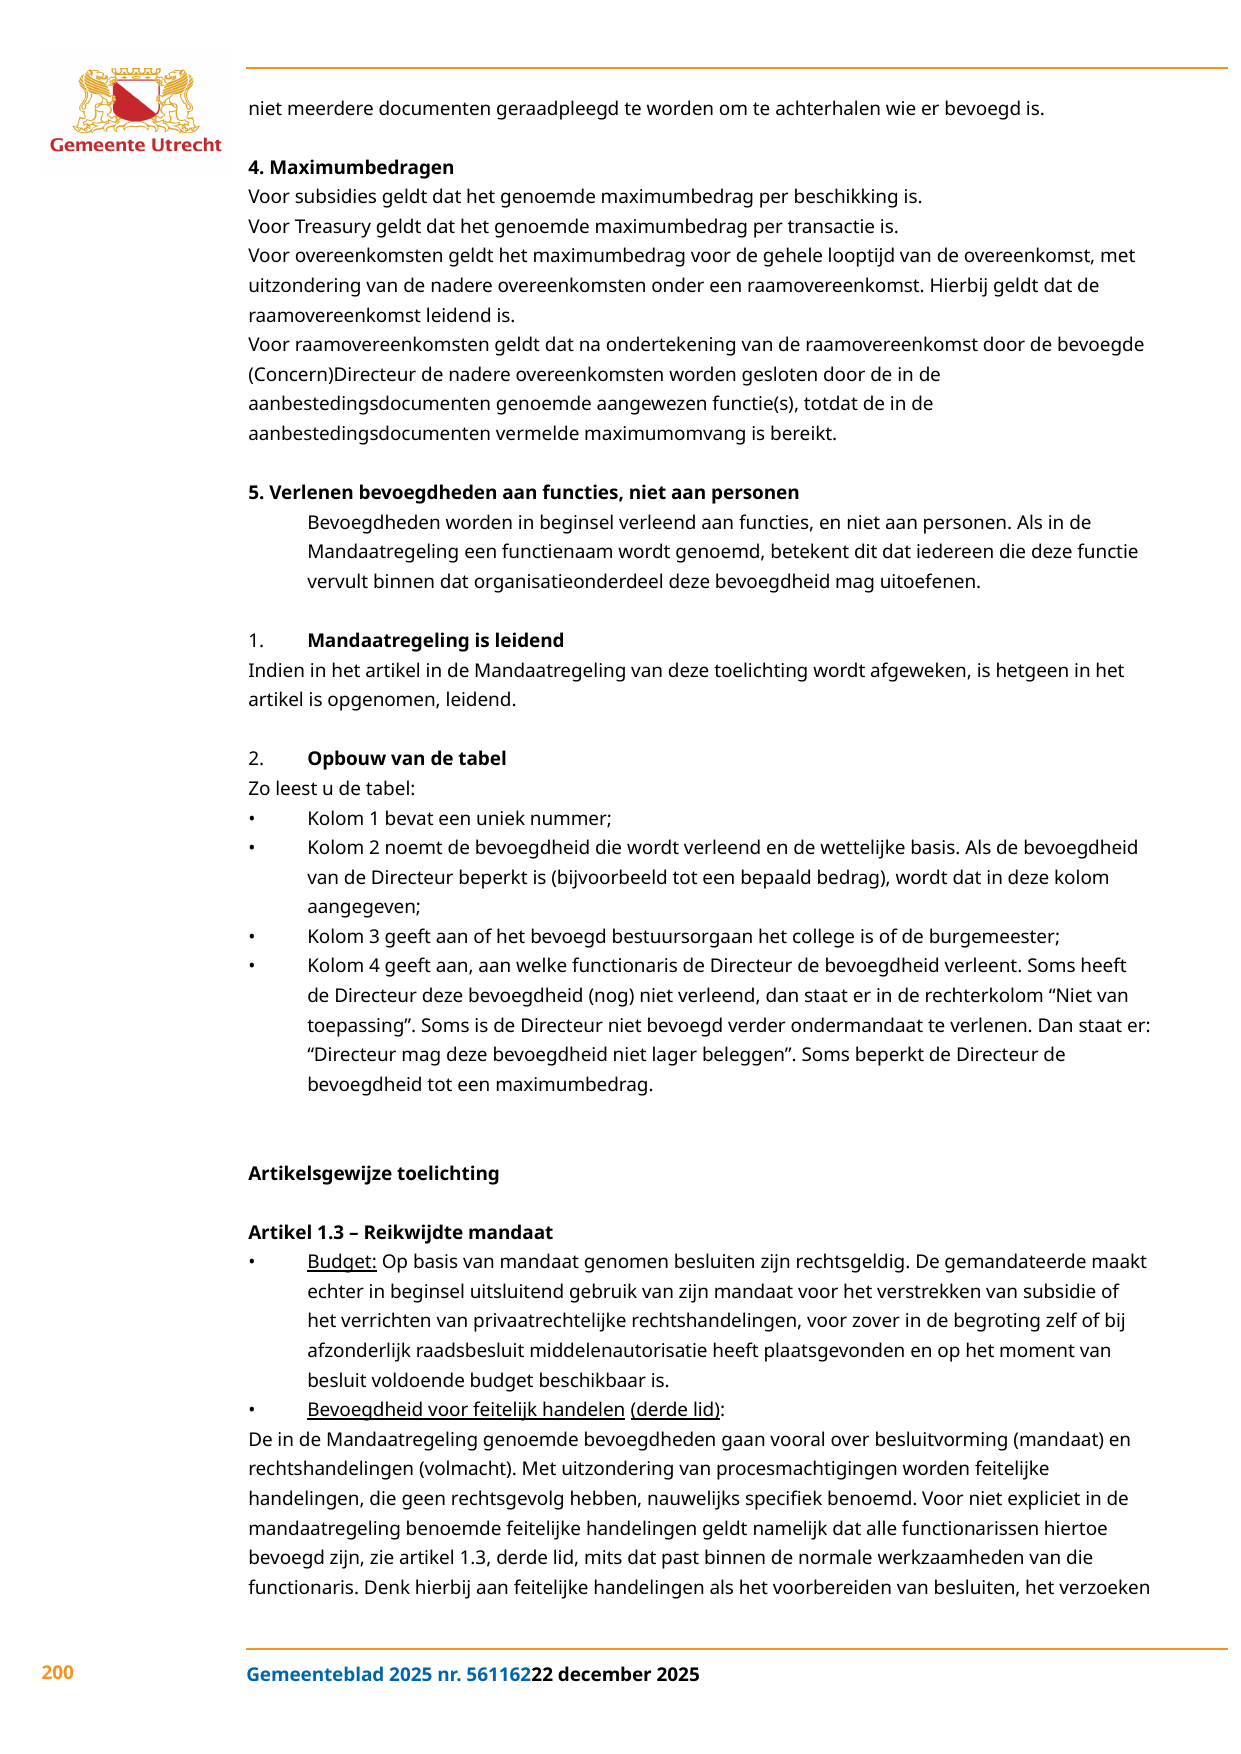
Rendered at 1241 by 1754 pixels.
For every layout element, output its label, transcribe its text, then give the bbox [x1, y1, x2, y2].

text Artikel 1.3 – Reikwijdte mandaat [248, 1219, 1152, 1245]
text Artikelsgewijze toelichting [248, 1160, 1152, 1186]
list Kolom 2 noemt de bevoegdheid die wordt verleend en de wettelijke basis. Als de bevoegdheid van de Directeur beperkt is (bijvoorbeeld tot een bepaald bedrag), wordt dat in deze kolom aangegeven; [248, 834, 1152, 919]
list Kolom 3 geeft aan of het bevoegd bestuursorgaan het college is of de burgemeester; [248, 923, 1152, 949]
list Budget: Op basis van mandaat genomen besluiten zijn rechtsgeldig. De gemandateerde maakt echter in beginsel uitsluitend gebruik van zijn mandaat voor het verstrekken van subsidie of het verrichten van privaatrechtelijke rechtshandelingen, voor zover in de begroting zelf of bij afzonderlijk raadsbesluit middelenautorisatie heeft plaatsgevonden en op het moment van besluit voldoende budget beschikbaar is. [248, 1248, 1152, 1393]
text Voor raamovereenkomsten geldt dat na ondertekening van de raamovereenkomst door de bevoegde (Concern)Directeur de nadere overeenkomsten worden gesloten door de in de aanbestedingsdocumenten genoemde aangewezen functie(s), totdat de in de aanbestedingsdocumenten vermelde maximumomvang is bereikt. [248, 331, 1152, 446]
text 5. Verlenen bevoegdheden aan functies, niet aan personen [248, 479, 1152, 505]
list Kolom 1 bevat een uniek nummer; [248, 805, 1152, 831]
text De in de Mandaatregeling genoemde bevoegdheden gaan vooral over besluitvorming (mandaat) en rechtshandelingen (volmacht). Met uitzondering van procesmachtigingen worden feitelijke handelingen, die geen rechtsgevolg hebben, nauwelijks specifiek benoemd. Voor niet expliciet in de mandaatregeling benoemde feitelijke handelingen geldt namelijk dat alle functionarissen hiertoe bevoegd zijn, zie artikel 1.3, derde lid, mits dat past binnen de normale werkzaamheden van die functionaris. Denk hierbij aan feitelijke handelingen als het voorbereiden van besluiten, het verzoeken [248, 1426, 1152, 1600]
text Voor overeenkomsten geldt het maximumbedrag voor de gehele looptijd van de overeenkomst, met uitzondering van de nadere overeenkomsten onder een raamovereenkomst. Hierbij geldt dat de raamovereenkomst leidend is. [248, 243, 1152, 328]
list Mandaatregeling is leidend [248, 627, 1152, 653]
text Voor subsidies geldt dat het genoemde maximumbedrag per beschikking is. [248, 183, 1152, 209]
text 4. Maximumbedragen [248, 154, 1152, 180]
picture [41, 47, 231, 172]
text Zo leest u de tabel: [248, 775, 1152, 801]
text Indien in het artikel in de Mandaatregeling van deze toelichting wordt afgeweken, is hetgeen in het artikel is opgenomen, leidend. [248, 657, 1152, 712]
list Bevoegdheden worden in beginsel verleend aan functies, en niet aan personen. Als in de Mandaatregeling een functienaam wordt genoemd, betekent dit dat iedereen die deze functie vervult binnen dat organisatieonderdeel deze bevoegdheid mag uitoefenen. [248, 509, 1152, 594]
list Kolom 4 geeft aan, aan welke functionaris de Directeur de bevoegdheid verleent. Soms heeft de Directeur deze bevoegdheid (nog) niet verleend, dan staat er in de rechterkolom “Niet van toepassing”. Soms is de Directeur niet bevoegd verder ondermandaat te verlenen. Dan staat er: “Directeur mag deze bevoegdheid niet lager beleggen”. Soms beperkt de Directeur de bevoegdheid tot een maximumbedrag. [248, 953, 1152, 1097]
list Bevoegdheid voor feitelijk handelen (derde lid): [248, 1396, 1152, 1422]
list Opbouw van de tabel [248, 746, 1152, 771]
text Voor Treasury geldt dat het genoemde maximumbedrag per transactie is. [248, 213, 1152, 239]
text niet meerdere documenten geraadpleegd te worden om te achterhalen wie er bevoegd is. [248, 95, 1152, 121]
